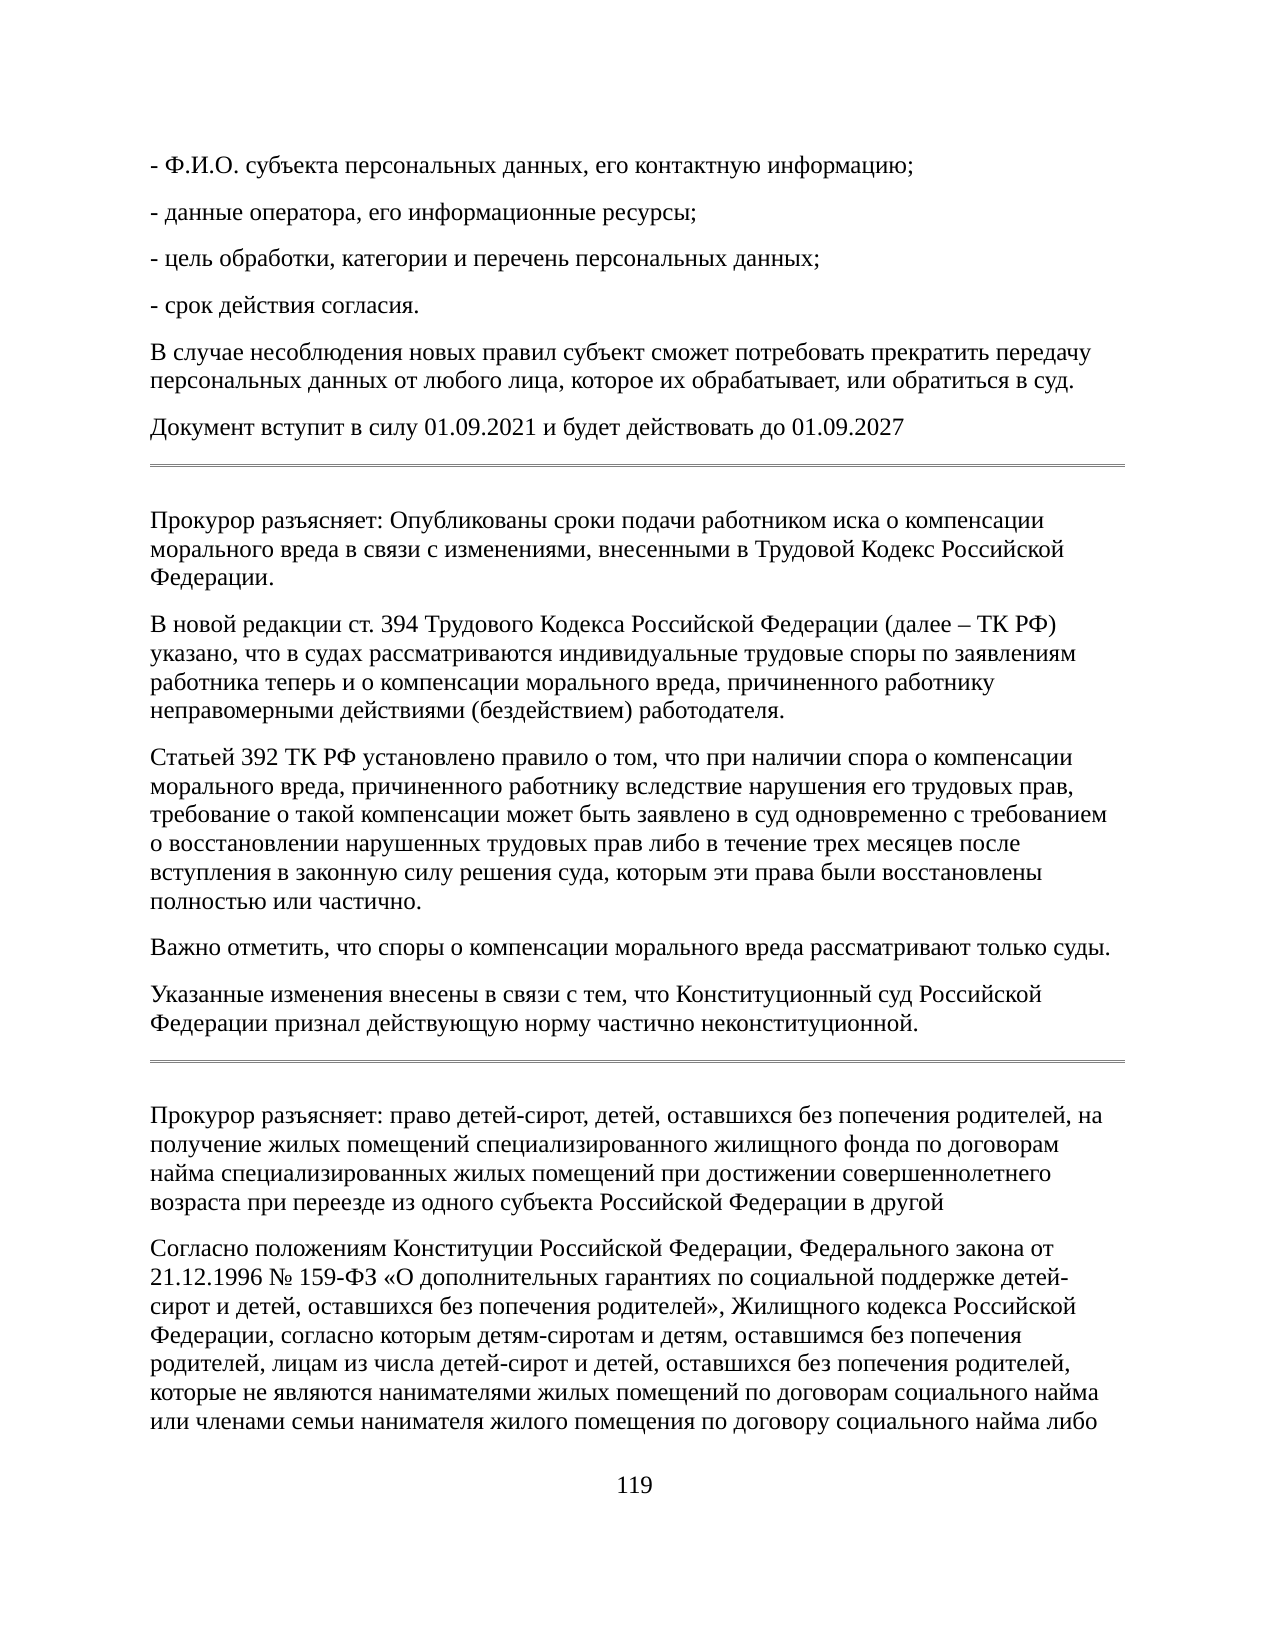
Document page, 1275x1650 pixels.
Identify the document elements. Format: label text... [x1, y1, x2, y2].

text Документ вступит в силу 01.09.2021 и будет действовать до 01.09.2027 [150, 412, 1125, 441]
text - Ф.И.О. субъекта персональных данных, его контактную информацию; [150, 150, 1125, 179]
text Прокурор разъясняет: Опубликованы сроки подачи работником иска о компенсации морального вреда в связи с изменениями, внесенными в Трудовой Кодекс Российской Федерации. [150, 505, 1125, 591]
text - цель обработки, категории и перечень персональных данных; [150, 243, 1125, 272]
text - данные оператора, его информационные ресурсы; [150, 197, 1125, 225]
text Статьей 392 ТК РФ установлено правило о том, что при наличии спора о компенсации морального вреда, причиненного работнику вследствие нарушения его трудовых прав, требование о такой компенсации может быть заявлено в суд одновременно с требованием о восстановлении нарушенных трудовых прав либо в течение трех месяцев после вступления в законную силу решения суда, которым эти права были восстановлены полностью или частично. [150, 742, 1125, 914]
text В случае несоблюдения новых правил субъект сможет потребовать прекратить передачу персональных данных от любого лица, которое их обрабатывает, или обратиться в суд. [150, 337, 1125, 394]
text Согласно положениям Конституции Российской Федерации, Федерального закона от 21.12.1996 № 159-ФЗ «О дополнительных гарантиях по социальной поддержке детей-сирот и детей, оставшихся без попечения родителей», Жилищного кодекса Российской Федерации, согласно которым детям-сиротам и детям, оставшимся без попечения родителей, лицам из числа детей-сирот и детей, оставшихся без попечения родителей, которые не являются нанимателями жилых помещений по договорам социального найма или членами семьи нанимателя жилого помещения по договору социального найма либо [150, 1233, 1125, 1435]
text - срок действия согласия. [150, 290, 1125, 319]
text Прокурор разъясняет: право детей-сирот, детей, оставшихся без попечения родителей, на получение жилых помещений специализированного жилищного фонда по договорам найма специализированных жилых помещений при достижении совершеннолетнего возраста при переезде из одного субъекта Российской Федерации в другой [150, 1101, 1125, 1216]
text Важно отметить, что споры о компенсации морального вреда рассматривают только суды. [150, 932, 1125, 961]
text В новой редакции ст. 394 Трудового Кодекса Российской Федерации (далее – ТК РФ) указано, что в судах рассматриваются индивидуальные трудовые споры по заявлениям работника теперь и о компенсации морального вреда, причиненного работнику неправомерными действиями (бездействием) работодателя. [150, 609, 1125, 724]
text Указанные изменения внесены в связи с тем, что Конституционный суд Российской Федерации признал действующую норму частично неконституционной. [150, 979, 1125, 1037]
